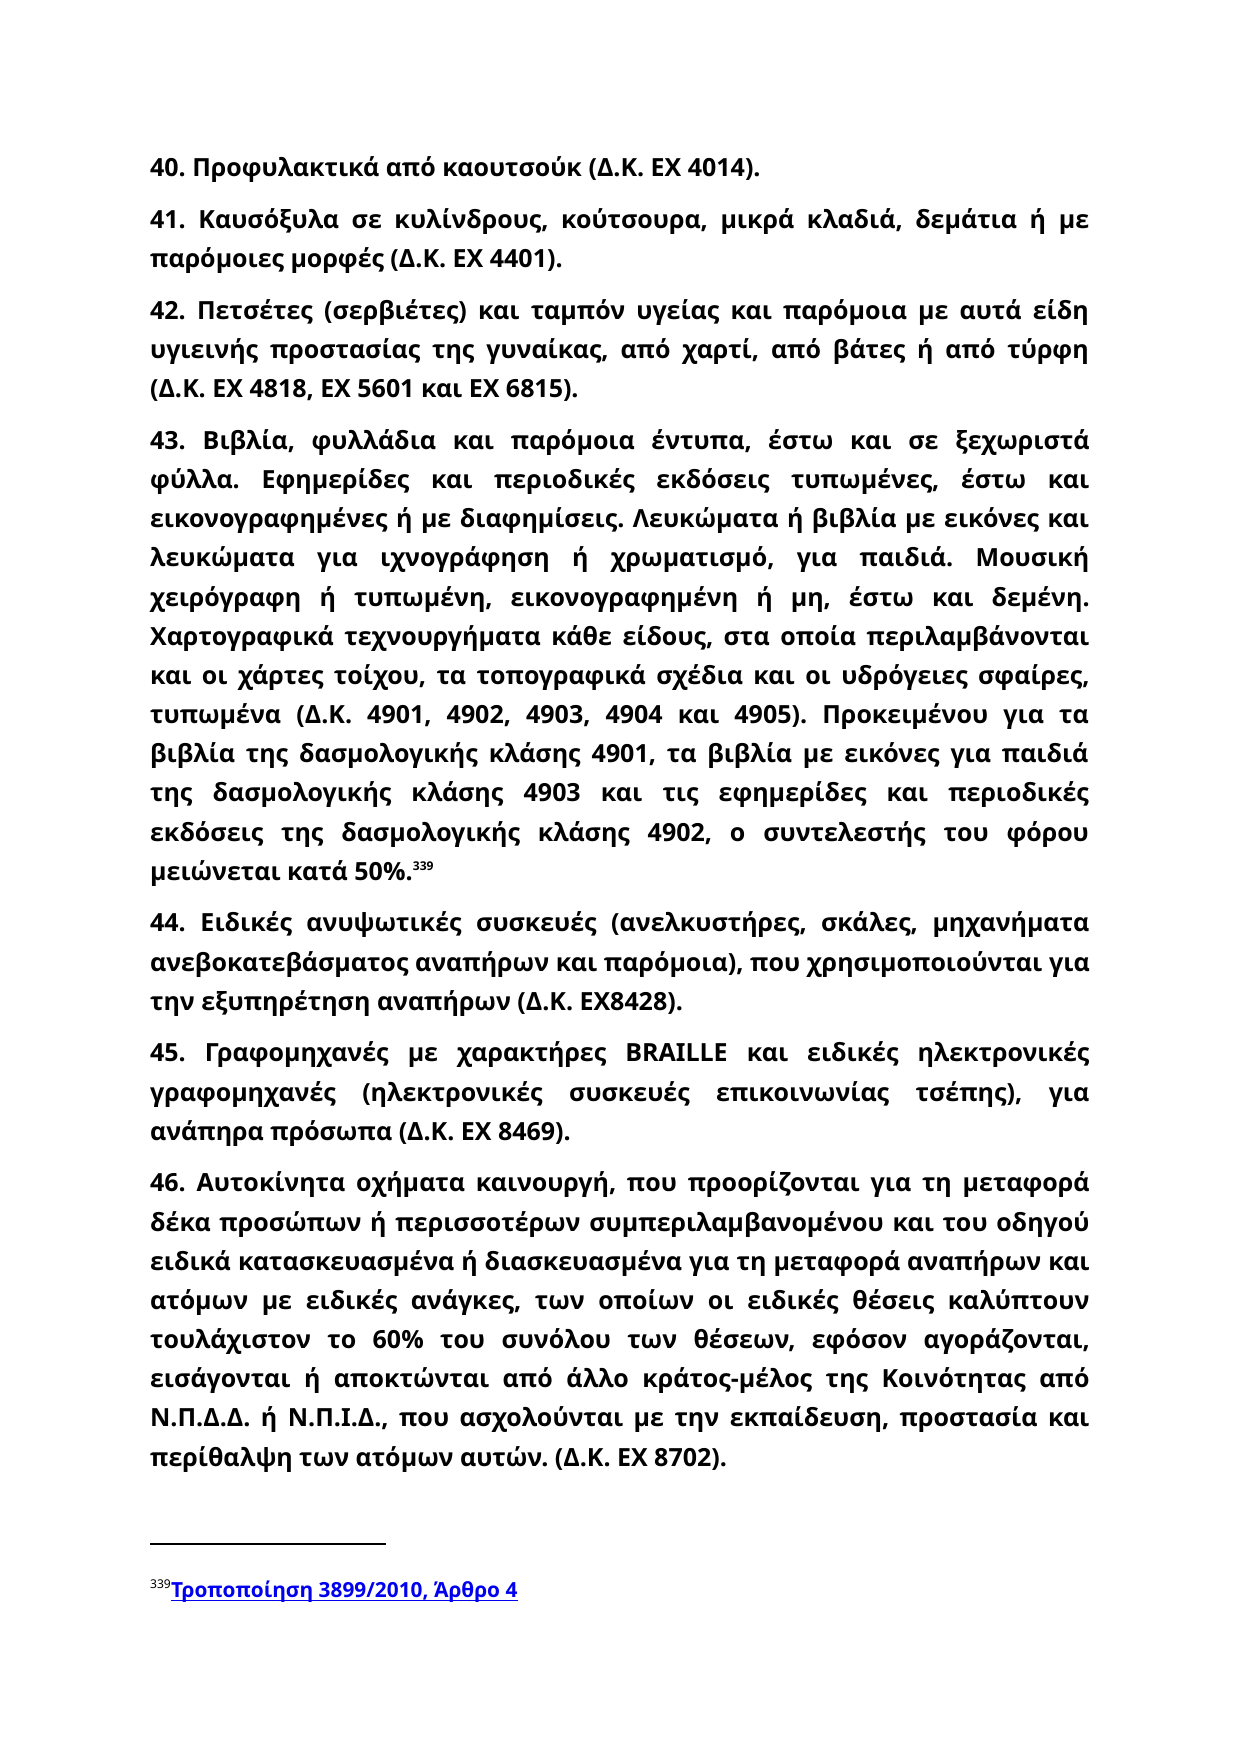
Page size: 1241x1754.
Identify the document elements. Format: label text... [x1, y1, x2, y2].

text 43. Βιβλία, φυλλάδια και παρόμοια έντυπα, έστω και σε ξεχωριστά φύλλα. Εφημερίδες και περιοδικές εκδόσεις τυπωμένες, έστω και εικονογραφημένες ή με διαφημίσεις. Λευκώματα ή βιβλία με εικόνες και λευκώματα για ιχνογράφηση ή χρωματισμό, για παιδιά. Μουσική χειρόγραφη ή τυπωμένη, εικονογραφημένη ή μη, έστω και δεμένη. Χαρτογραφικά τεχνουργήματα κάθε είδους, στα οποία περιλαμβάνονται και οι χάρτες τοίχου, τα τοπογραφικά σχέδια και οι υδρόγειες σφαίρες, τυπωμένα (Δ.Κ. 4901, 4902, 4903, 4904 και 4905). Προκειμένου για τα βιβλία της δασμολογικής κλάσης 4901, τα βιβλία με εικόνες για παιδιά της δασμολογικής κλάσης 4903 και τις εφημερίδες και περιοδικές εκδόσεις της δασμολογικής κλάσης 4902, ο συντελεστής του φόρου μειώνεται κατά 50%. [150, 422, 1090, 887]
text 40. Προφυλακτικά από καουτσούκ (Δ.Κ. ΕΧ 4014). [150, 150, 1090, 184]
text 45. Γραφομηχανές με χαρακτήρες BRAILLE και ειδικές ηλεκτρονικές γραφομηχανές (ηλεκτρονικές συσκευές επικοινωνίας τσέπης), για ανάπηρα πρόσωπα (Δ.Κ. ΕΧ 8469). [150, 1035, 1090, 1147]
text 44. Ειδικές ανυψωτικές συσκευές (ανελκυστήρες, σκάλες, μηχανήματα ανεβοκατεβάσματος αναπήρων και παρόμοια), που χρησιμοποιούνται για την εξυπηρέτηση αναπήρων (Δ.Κ. ΕΧ8428). [150, 905, 1090, 1017]
text Τροποποίηση 3899/2010, Άρθρο 4 [150, 1576, 1090, 1604]
text 41. Καυσόξυλα σε κυλίνδρους, κούτσουρα, μικρά κλαδιά, δεμάτια ή με παρόμοιες μορφές (Δ.Κ. ΕΧ 4401). [150, 202, 1090, 275]
text 42. Πετσέτες (σερβιέτες) και ταμπόν υγείας και παρόμοια με αυτά είδη υγιεινής προστασίας της γυναίκας, από χαρτί, από βάτες ή από τύρφη (Δ.Κ. ΕΧ 4818, ΕΧ 5601 και ΕΧ 6815). [150, 292, 1090, 405]
text 46. Αυτοκίνητα οχήματα καινουργή, που προορίζονται για τη μεταφορά δέκα προσώπων ή περισσοτέρων συμπεριλαμβανομένου και του οδηγού ειδικά κατασκευασμένα ή διασκευασμένα για τη μεταφορά αναπήρων και ατόμων με ειδικές ανάγκες, των οποίων οι ειδικές θέσεις καλύπτουν τουλάχιστον το 60% του συνόλου των θέσεων, εφόσον αγοράζονται, εισάγονται ή αποκτώνται από άλλο κράτος-μέλος της Κοινότητας από Ν.Π.Δ.Δ. ή Ν.Π.Ι.Δ., που ασχολούνται με την εκπαίδευση, προστασία και περίθαλψη των ατόμων αυτών. (Δ.Κ. ΕΧ 8702). [150, 1165, 1090, 1473]
